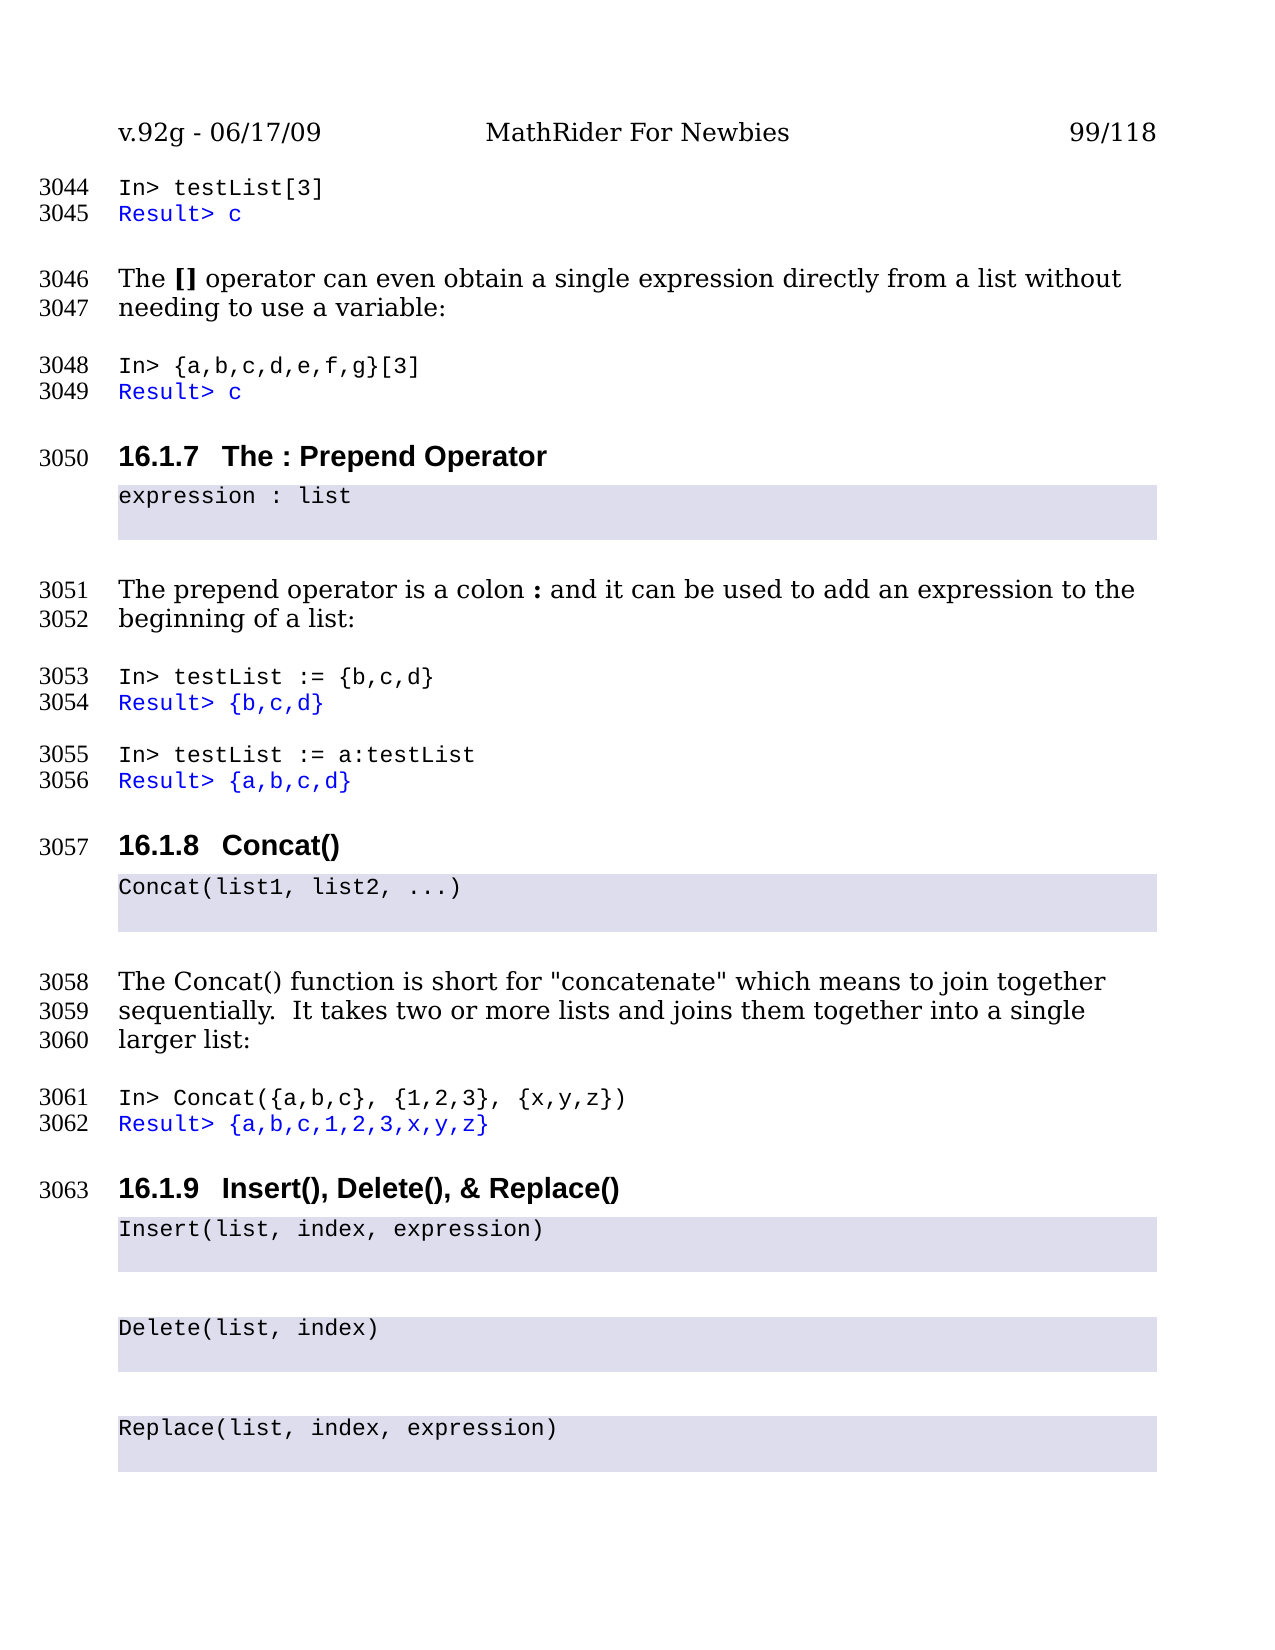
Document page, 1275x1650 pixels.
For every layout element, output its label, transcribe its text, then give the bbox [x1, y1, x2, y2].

text The Concat() function is short for "concatenate" which means to join together sequentially. It takes two or more lists and joins them together into a single larger list: [118, 967, 1157, 1055]
text In> testList := a:testList [118, 743, 1157, 769]
table_header Concat(list1, list2, ...) [118, 874, 1157, 932]
table_header expression : list [118, 485, 1157, 540]
text In> Concat({a,b,c}, {1,2,3}, {x,y,z}) [118, 1087, 1157, 1113]
text The prepend operator is a colon : and it can be used to add an expression to the beginning of a list: [118, 575, 1157, 633]
text In> testList := {b,c,d} [118, 665, 1157, 691]
table_header Insert(list, index, expression) [118, 1217, 1157, 1272]
text Result> {a,b,c,1,2,3,x,y,z} [118, 1113, 1157, 1138]
text In> {a,b,c,d,e,f,g}[3] [118, 354, 1157, 380]
text Result> {a,b,c,d} [118, 769, 1157, 795]
subtitle Insert(), Delete(), & Replace() [118, 1172, 1157, 1205]
text In> testList[3] [118, 177, 1157, 203]
table_header Delete(list, index) [118, 1317, 1157, 1372]
text The [] operator can even obtain a single expression directly from a list without needing to use a variable: [118, 263, 1157, 322]
text Result> {b,c,d} [118, 691, 1157, 717]
table_header Replace(list, index, expression) [118, 1416, 1157, 1472]
subtitle Concat() [118, 828, 1157, 862]
subtitle The : Prepend Operator [118, 439, 1157, 472]
text Result> c [118, 380, 1157, 406]
text Result> c [118, 203, 1157, 229]
